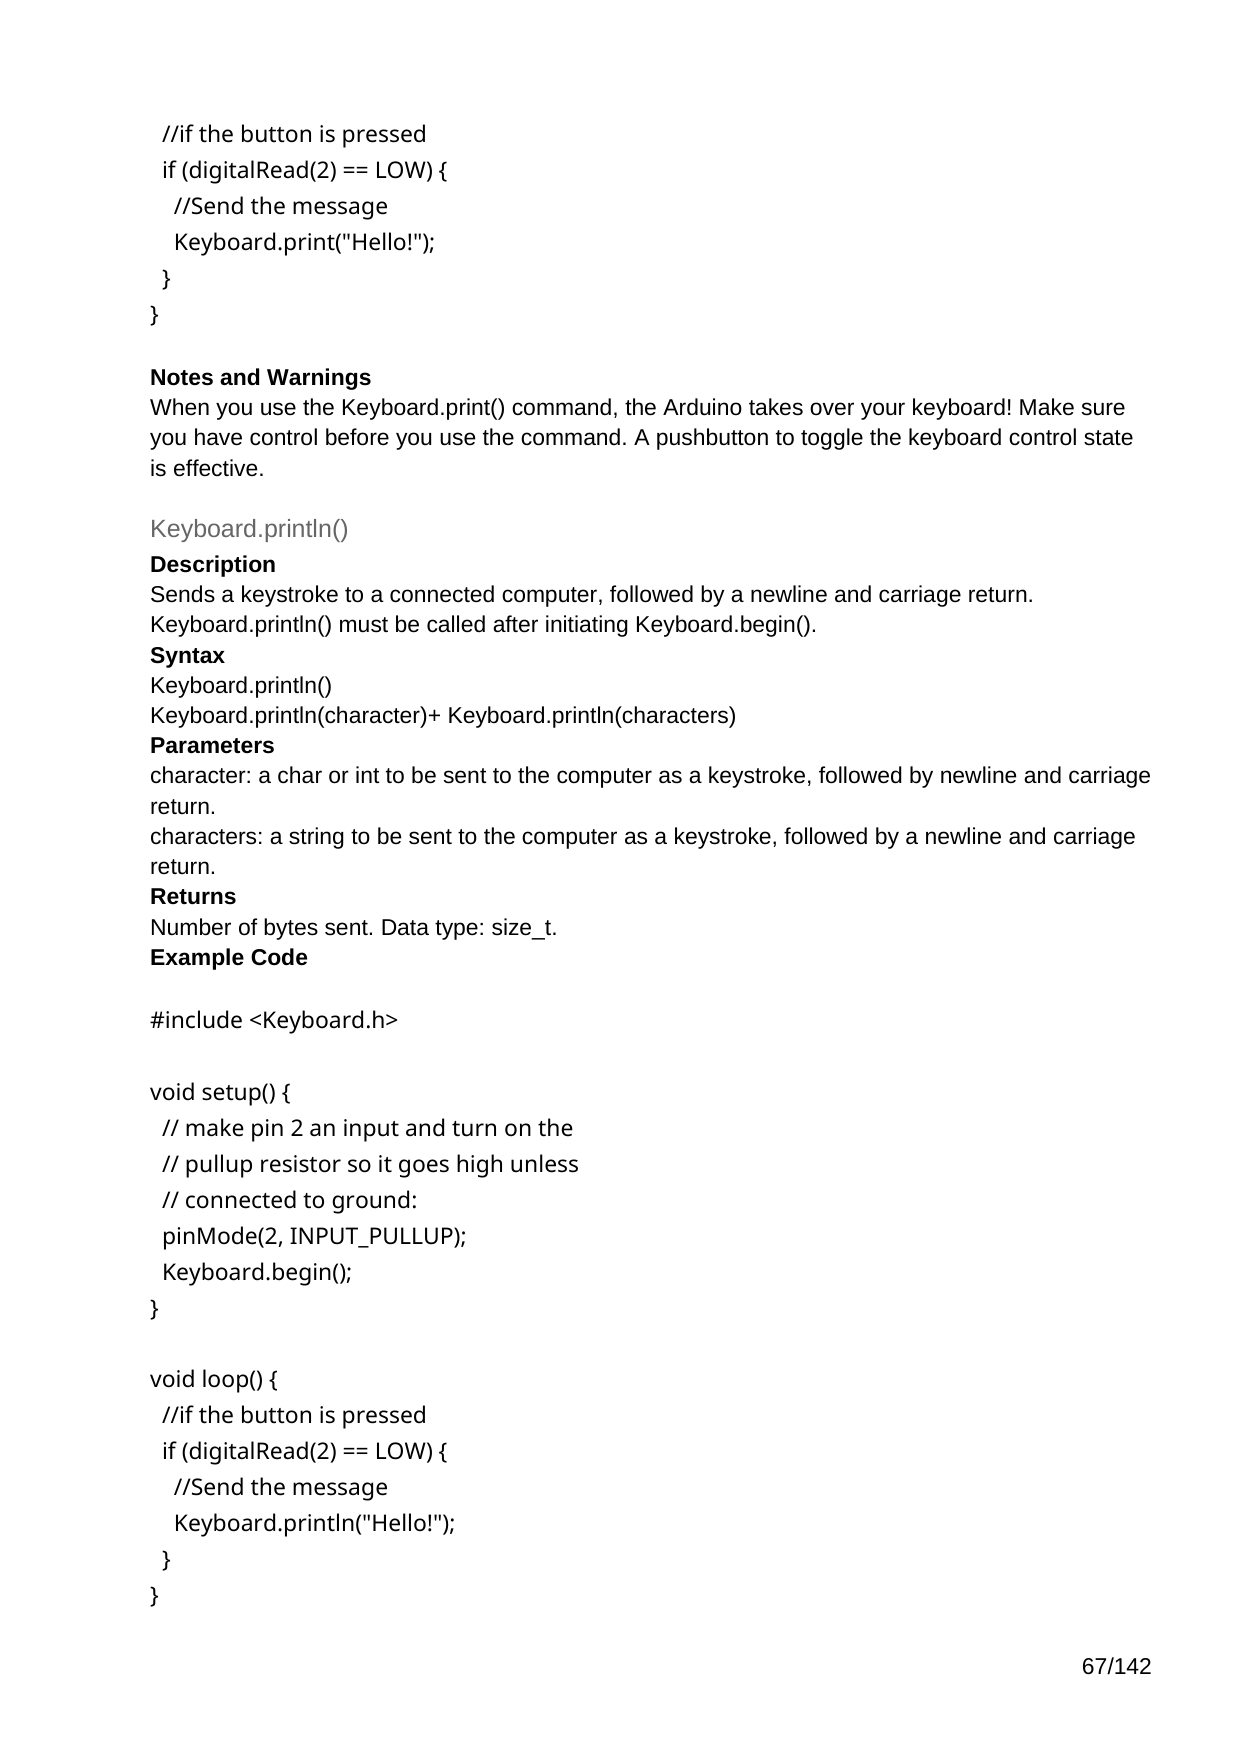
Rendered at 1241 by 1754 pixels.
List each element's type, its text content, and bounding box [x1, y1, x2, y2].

text if (digitalRead(2) == LOW) { [150, 1435, 1152, 1467]
text Parameters [150, 732, 1152, 758]
text // pullup resistor so it goes high unless [150, 1148, 1152, 1179]
text // connected to ground: [150, 1184, 1152, 1215]
text characters: a string to be sent to the computer as a keystroke, followed by a newline and carriage return. [150, 823, 1152, 879]
text } [150, 1579, 1152, 1610]
text Description [150, 551, 1152, 577]
text } [150, 1292, 1152, 1323]
text //if the button is pressed [150, 1399, 1152, 1431]
text Number of bytes sent. Data type: size_t. [150, 913, 1152, 940]
text Keyboard.println(character)+ Keyboard.println(characters) [150, 702, 1152, 728]
text Keyboard.println("Hello!"); [150, 1507, 1152, 1538]
text Keyboard.println() [150, 672, 1152, 698]
subtitle Keyboard.println() [150, 514, 1152, 543]
text Returns [150, 883, 1152, 909]
text } [150, 1543, 1152, 1574]
text void setup() { [150, 1076, 1152, 1107]
text } [150, 298, 1152, 329]
text if (digitalRead(2) == LOW) { [150, 154, 1152, 185]
text When you use the Keyboard.print() command, the Arduino takes over your keyboard! Make sure you have control before you use the command. A pushbutton to toggle the keyboard control state is effective. [150, 394, 1152, 481]
text //Send the message [150, 1471, 1152, 1502]
text Keyboard.println() must be called after initiating Keyboard.begin(). [150, 611, 1152, 638]
text Notes and Warnings [150, 364, 1152, 390]
text Sends a keystroke to a connected computer, followed by a newline and carriage return. [150, 581, 1152, 607]
text Keyboard.print("Hello!"); [150, 226, 1152, 257]
text Example Code [150, 944, 1152, 970]
text // make pin 2 an input and turn on the [150, 1112, 1152, 1143]
text //if the button is pressed [150, 118, 1152, 149]
text pinMode(2, INPUT_PULLUP); [150, 1220, 1152, 1251]
text //Send the message [150, 190, 1152, 221]
text character: a char or int to be sent to the computer as a keystroke, followed by newline and carriage return. [150, 762, 1152, 819]
text void loop() { [150, 1363, 1152, 1395]
text #include <Keyboard.h> [150, 1004, 1152, 1035]
text Keyboard.begin(); [150, 1256, 1152, 1287]
text } [150, 262, 1152, 293]
text Syntax [150, 642, 1152, 668]
